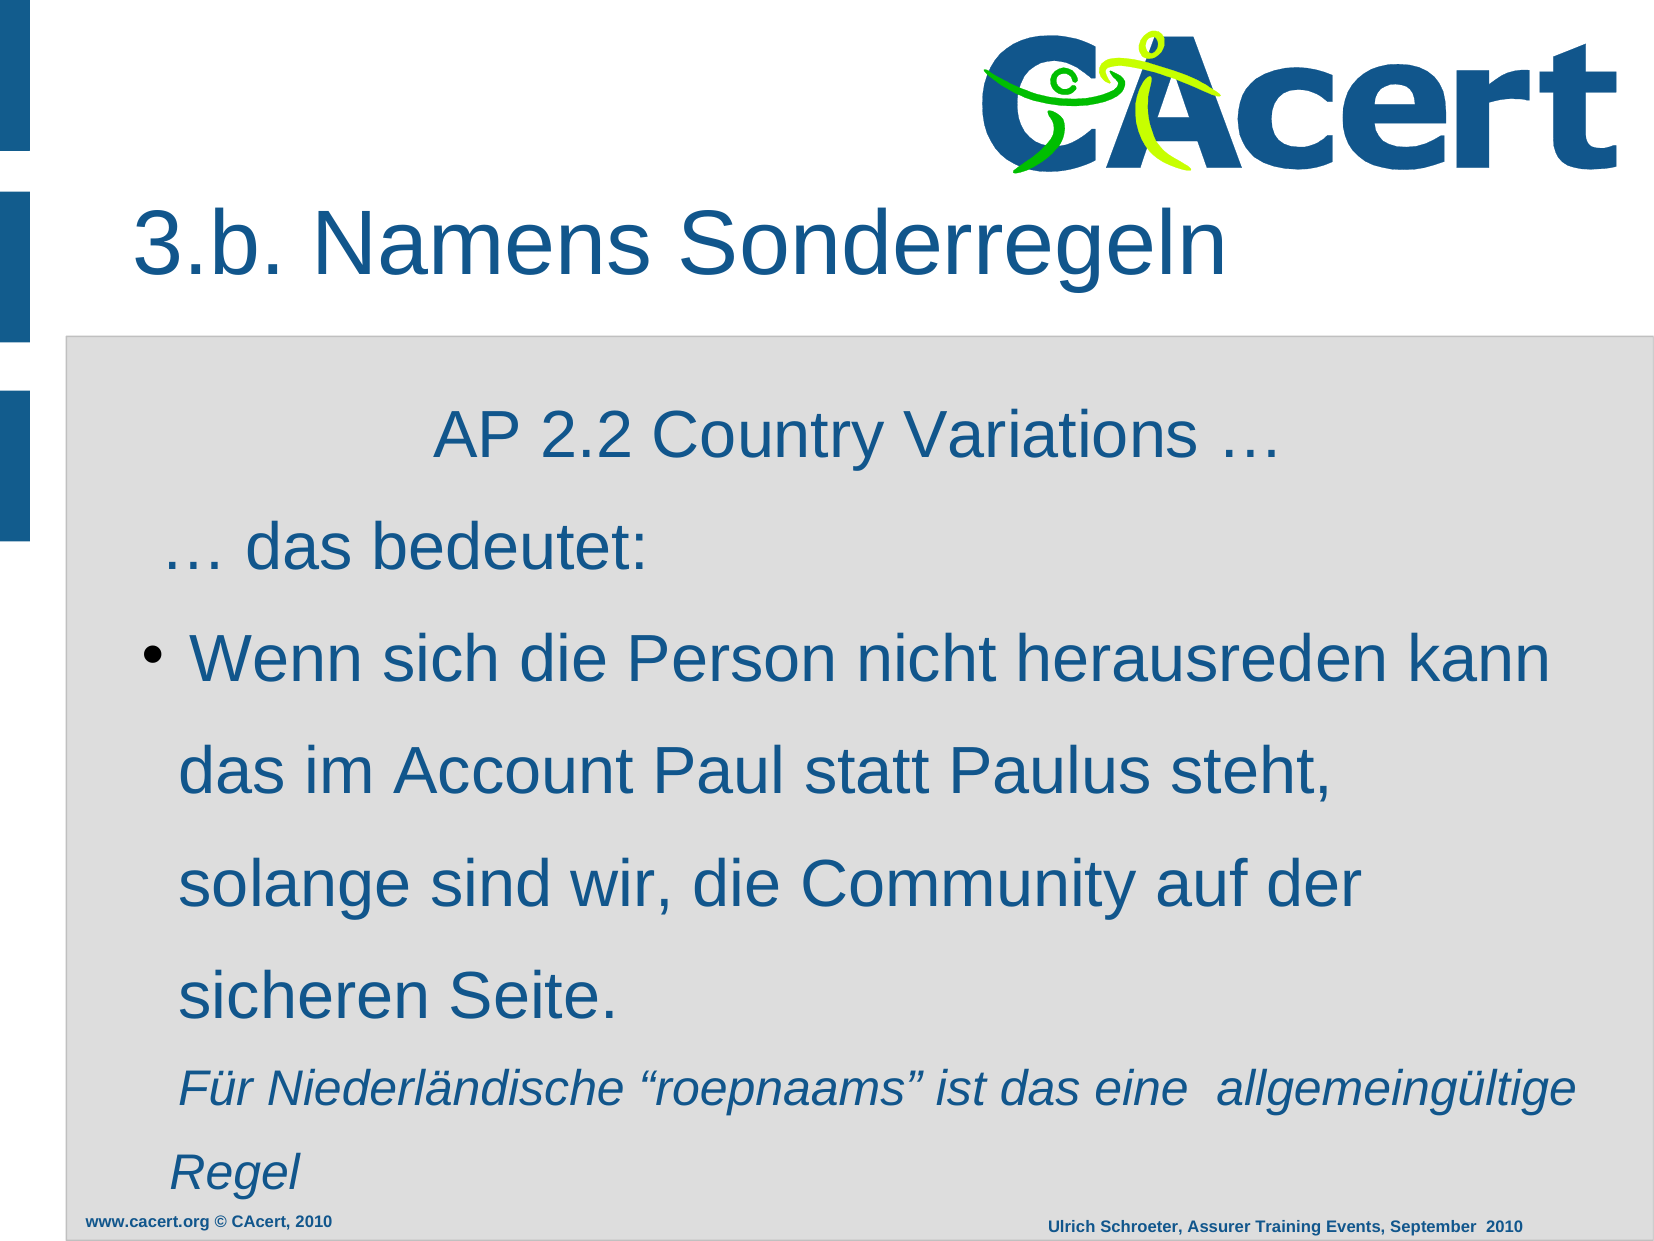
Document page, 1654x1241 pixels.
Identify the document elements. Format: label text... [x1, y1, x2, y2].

text_box AP 2.2 Country Variations … … das bedeutet: Wenn sich die Person nicht herausreden kann das im Account Paul statt Paulus steht, solange sind wir, die Community auf der sicheren Seite. Für Niederländische “roepnaams” ist das eine allgemeingültige Regel [126, 375, 1586, 1207]
text_box 3.b. Namens Sonderregeln [118, 184, 1245, 302]
